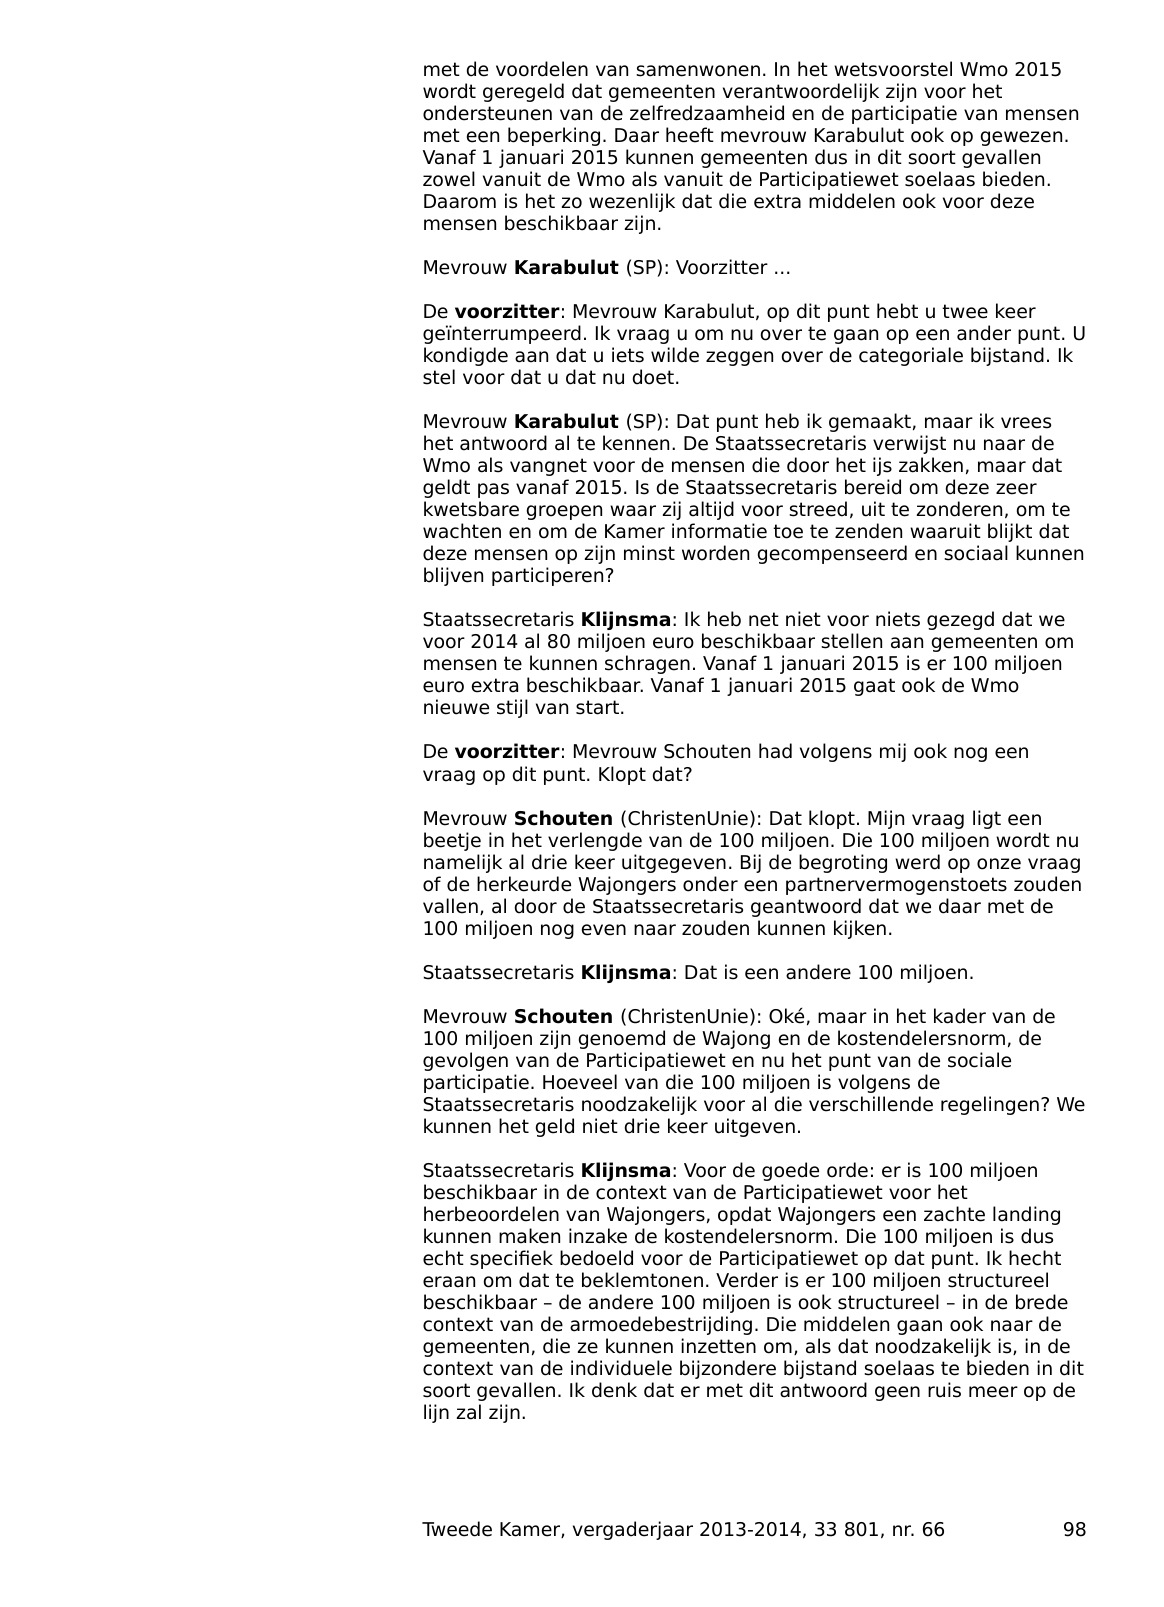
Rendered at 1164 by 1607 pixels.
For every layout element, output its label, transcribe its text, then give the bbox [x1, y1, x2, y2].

text Staatssecretaris Klijnsma: Voor de goede orde: er is 100 miljoen beschikbaar in de context van de Participatiewet voor het herbeoordelen van Wajongers, opdat Wajongers een zachte landing kunnen maken inzake de kostendelersnorm. Die 100 miljoen is dus echt specifiek bedoeld voor de Participatiewet op dat punt. Ik hecht eraan om dat te beklemtonen. Verder is er 100 miljoen structureel beschikbaar – de andere 100 miljoen is ook structureel – in de brede context van de armoedebestrijding. Die middelen gaan ook naar de gemeenten, die ze kunnen inzetten om, als dat noodzakelijk is, in de context van de individuele bijzondere bijstand soelaas te bieden in dit soort gevallen. Ik denk dat er met dit antwoord geen ruis meer op de lijn zal zijn. [422, 1160, 1087, 1424]
text Staatssecretaris Klijnsma: Ik heb net niet voor niets gezegd dat we voor 2014 al 80 miljoen euro beschikbaar stellen aan gemeenten om mensen te kunnen schragen. Vanaf 1 januari 2015 is er 100 miljoen euro extra beschikbaar. Vanaf 1 januari 2015 gaat ook de Wmo nieuwe stijl van start. [422, 609, 1087, 719]
text Mevrouw Schouten (ChristenUnie): Oké, maar in het kader van de 100 miljoen zijn genoemd de Wajong en de kostendelersnorm, de gevolgen van de Participatiewet en nu het punt van de sociale participatie. Hoeveel van die 100 miljoen is volgens de Staatssecretaris noodzakelijk voor al die verschillende regelingen? We kunnen het geld niet drie keer uitgeven. [422, 1006, 1087, 1138]
text met de voordelen van samenwonen. In het wetsvoorstel Wmo 2015 wordt geregeld dat gemeenten verantwoordelijk zijn voor het ondersteunen van de zelfredzaamheid en de participatie van mensen met een beperking. Daar heeft mevrouw Karabulut ook op gewezen. Vanaf 1 januari 2015 kunnen gemeenten dus in dit soort gevallen zowel vanuit de Wmo als vanuit de Participatiewet soelaas bieden. Daarom is het zo wezenlijk dat die extra middelen ook voor deze mensen beschikbaar zijn. [422, 59, 1087, 235]
text De voorzitter: Mevrouw Schouten had volgens mij ook nog een vraag op dit punt. Klopt dat? [422, 741, 1087, 785]
text Mevrouw Karabulut (SP): Voorzitter ... [422, 257, 1087, 279]
text Staatssecretaris Klijnsma: Dat is een andere 100 miljoen. [422, 962, 1087, 984]
text Mevrouw Karabulut (SP): Dat punt heb ik gemaakt, maar ik vrees het antwoord al te kennen. De Staatssecretaris verwijst nu naar de Wmo als vangnet voor de mensen die door het ijs zakken, maar dat geldt pas vanaf 2015. Is de Staatssecretaris bereid om deze zeer kwetsbare groepen waar zij altijd voor streed, uit te zonderen, om te wachten en om de Kamer informatie toe te zenden waaruit blijkt dat deze mensen op zijn minst worden gecompenseerd en sociaal kunnen blijven participeren? [422, 411, 1087, 587]
text Mevrouw Schouten (ChristenUnie): Dat klopt. Mijn vraag ligt een beetje in het verlengde van de 100 miljoen. Die 100 miljoen wordt nu namelijk al drie keer uitgegeven. Bij de begroting werd op onze vraag of de herkeurde Wajongers onder een partnervermogenstoets zouden vallen, al door de Staatssecretaris geantwoord dat we daar met de 100 miljoen nog even naar zouden kunnen kijken. [422, 808, 1087, 939]
text De voorzitter: Mevrouw Karabulut, op dit punt hebt u twee keer geïnterrumpeerd. Ik vraag u om nu over te gaan op een ander punt. U kondigde aan dat u iets wilde zeggen over de categoriale bijstand. Ik stel voor dat u dat nu doet. [422, 301, 1087, 389]
